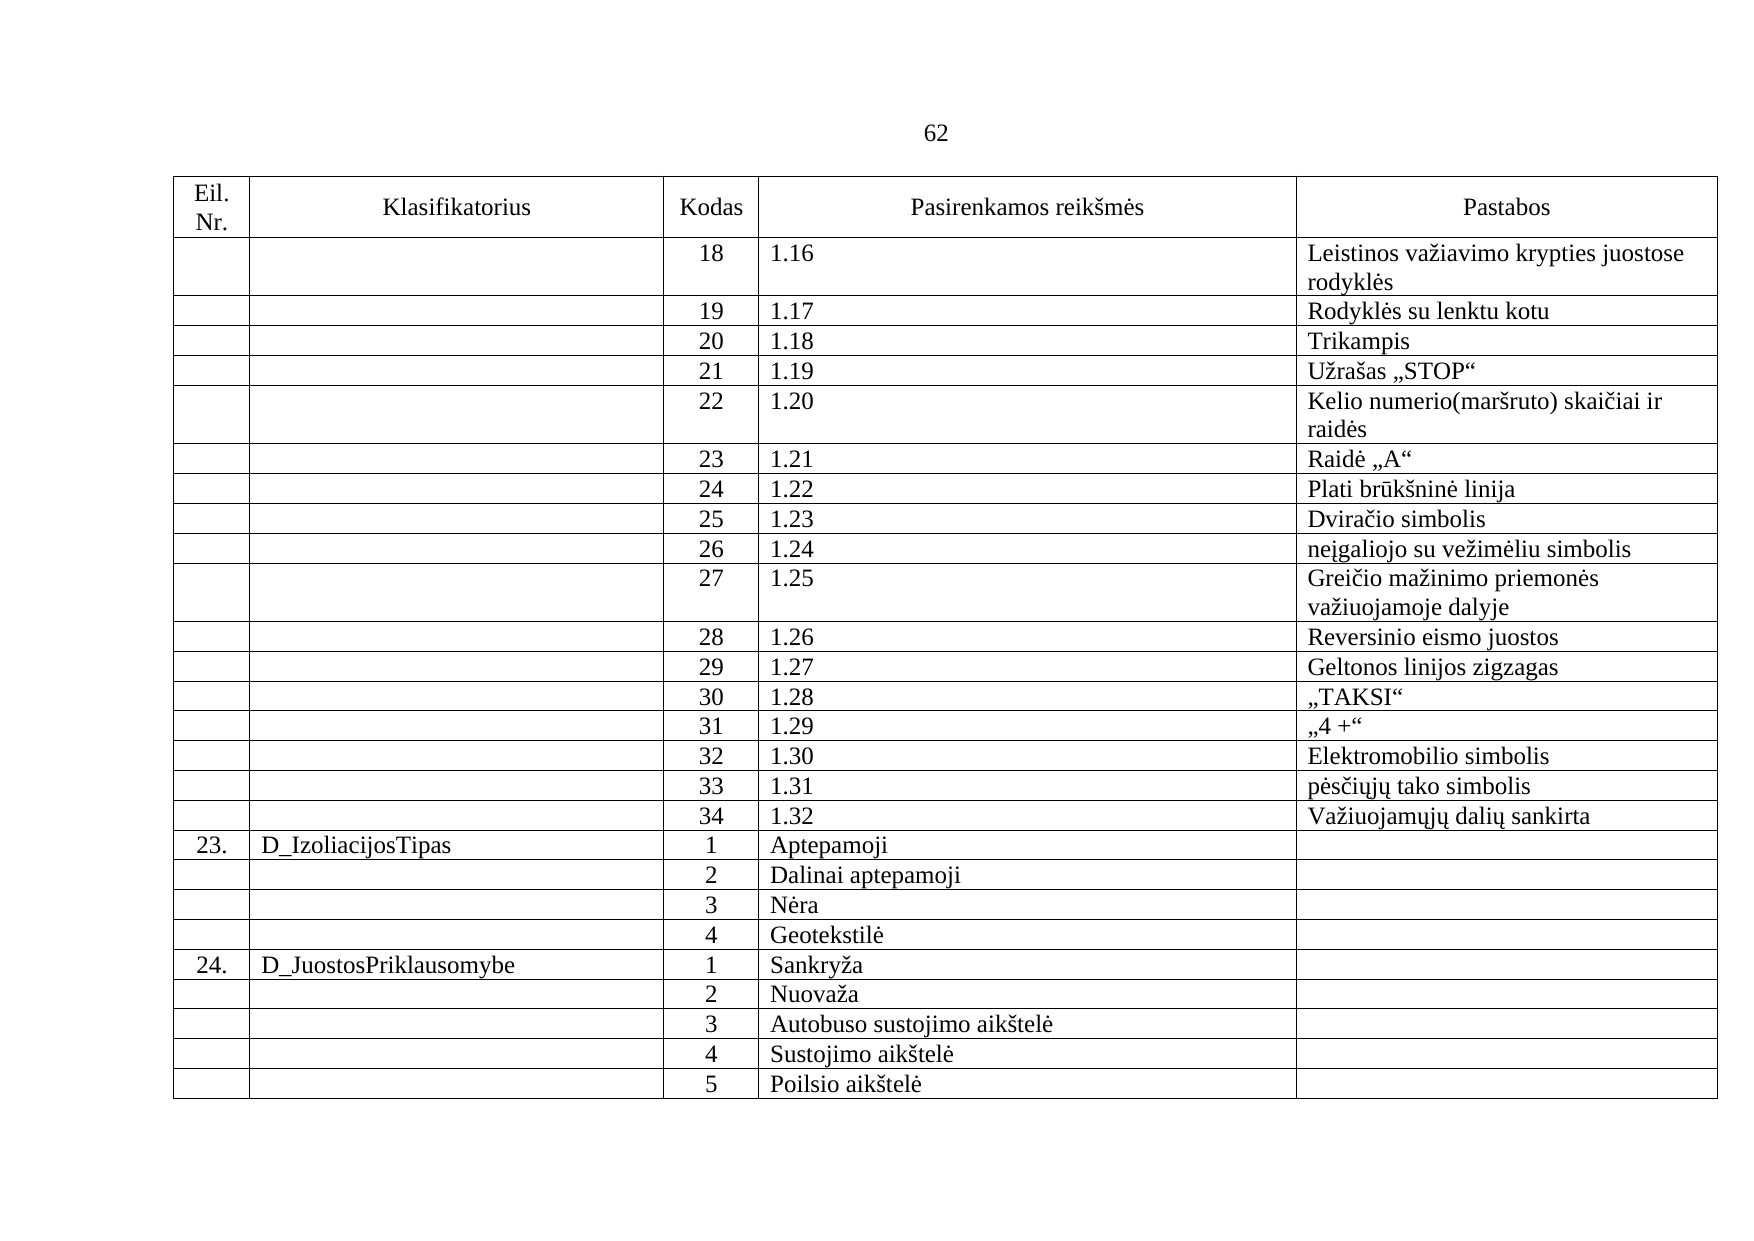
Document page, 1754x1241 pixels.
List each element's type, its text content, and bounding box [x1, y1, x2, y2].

table_cell Sankryža [759, 950, 1296, 978]
table_cell [250, 238, 663, 295]
table_cell [1297, 831, 1717, 859]
table_cell [174, 920, 249, 949]
table_cell 28 [664, 622, 758, 651]
table_cell Geotekstilė [759, 920, 1296, 949]
table_cell „TAKSI“ [1297, 682, 1717, 710]
table_header Eil. Nr. [174, 177, 249, 237]
table_cell [1297, 1009, 1717, 1038]
table_cell pėsčiųjų tako simbolis [1297, 771, 1717, 800]
table_cell Nuovaža [759, 980, 1296, 1008]
table_cell 1.27 [759, 652, 1296, 681]
table_cell 2 [664, 860, 758, 889]
table_cell [174, 741, 249, 770]
table_cell [174, 564, 249, 621]
table_cell 19 [664, 296, 758, 325]
table_cell 24. [174, 950, 249, 978]
table_cell 1.25 [759, 564, 1296, 621]
table_cell [250, 920, 663, 949]
table_cell [1297, 1039, 1717, 1068]
table_cell neįgaliojo su vežimėliu simbolis [1297, 534, 1717, 562]
table_cell 1.23 [759, 504, 1296, 533]
table_cell „4 +“ [1297, 711, 1717, 740]
table_cell Reversinio eismo juostos [1297, 622, 1717, 651]
table_cell 4 [664, 1039, 758, 1068]
table_cell Poilsio aikštelė [759, 1069, 1296, 1098]
table_cell 34 [664, 801, 758, 829]
table_cell 23. [174, 831, 249, 859]
table_cell 1.16 [759, 238, 1296, 295]
table_cell 5 [664, 1069, 758, 1098]
table_cell [250, 564, 663, 621]
table_cell [250, 622, 663, 651]
table_cell [1297, 1069, 1717, 1098]
table_cell [250, 741, 663, 770]
table_cell [250, 326, 663, 355]
table_cell [174, 504, 249, 533]
table_cell [250, 801, 663, 829]
table_cell [250, 504, 663, 533]
table_cell 30 [664, 682, 758, 710]
table_cell Geltonos linijos zigzagas [1297, 652, 1717, 681]
table_cell [250, 444, 663, 473]
table_cell [250, 860, 663, 889]
table_cell 25 [664, 504, 758, 533]
table_header Klasifikatorius [250, 177, 663, 237]
table_cell D_JuostosPriklausomybe [250, 950, 663, 978]
table_cell [174, 711, 249, 740]
table_cell [250, 652, 663, 681]
table_cell [174, 356, 249, 385]
table_header Pastabos [1297, 177, 1717, 237]
table_cell 1.21 [759, 444, 1296, 473]
table_cell 27 [664, 564, 758, 621]
table_cell 26 [664, 534, 758, 562]
table_cell 1.26 [759, 622, 1296, 651]
table_cell 1.29 [759, 711, 1296, 740]
table_cell Trikampis [1297, 326, 1717, 355]
table_cell 18 [664, 238, 758, 295]
table_cell 31 [664, 711, 758, 740]
table_cell 22 [664, 386, 758, 443]
table_cell [250, 534, 663, 562]
table_cell [250, 890, 663, 919]
table_cell Leistinos važiavimo krypties juostose rodyklės [1297, 238, 1717, 295]
table_cell [250, 1039, 663, 1068]
table_cell Užrašas „STOP“ [1297, 356, 1717, 385]
table_cell [174, 1039, 249, 1068]
table_cell [174, 296, 249, 325]
table_cell 1.18 [759, 326, 1296, 355]
table_cell [250, 356, 663, 385]
table_cell Elektromobilio simbolis [1297, 741, 1717, 770]
table_cell [174, 622, 249, 651]
table_cell [174, 771, 249, 800]
table_cell 3 [664, 1009, 758, 1038]
table_cell [174, 326, 249, 355]
table_cell Rodyklės su lenktu kotu [1297, 296, 1717, 325]
table_cell Dviračio simbolis [1297, 504, 1717, 533]
table_cell [250, 296, 663, 325]
table_cell Greičio mažinimo priemonės važiuojamoje dalyje [1297, 564, 1717, 621]
table_cell Plati brūkšninė linija [1297, 474, 1717, 503]
table_cell 29 [664, 652, 758, 681]
table_cell 1.28 [759, 682, 1296, 710]
table_cell [174, 652, 249, 681]
table_cell [1297, 860, 1717, 889]
table_cell [174, 980, 249, 1008]
table_cell [174, 444, 249, 473]
table_cell 24 [664, 474, 758, 503]
table_cell 1.20 [759, 386, 1296, 443]
table_cell [250, 1069, 663, 1098]
table_cell Dalinai aptepamoji [759, 860, 1296, 889]
table_cell 1.22 [759, 474, 1296, 503]
table_cell 1.32 [759, 801, 1296, 829]
table_cell [174, 890, 249, 919]
table_header Kodas [664, 177, 758, 237]
table_cell [250, 682, 663, 710]
table_cell Raidė „A“ [1297, 444, 1717, 473]
table_cell [1297, 920, 1717, 949]
table_cell [174, 801, 249, 829]
table_cell 1.30 [759, 741, 1296, 770]
table_cell Važiuojamųjų dalių sankirta [1297, 801, 1717, 829]
table_cell 33 [664, 771, 758, 800]
table_cell 20 [664, 326, 758, 355]
table_cell [250, 771, 663, 800]
table_cell [1297, 890, 1717, 919]
table_cell [1297, 950, 1717, 978]
table_cell [250, 980, 663, 1008]
table_cell Kelio numerio(maršruto) skaičiai ir raidės [1297, 386, 1717, 443]
table_cell [1297, 980, 1717, 1008]
table_cell Sustojimo aikštelė [759, 1039, 1296, 1068]
table_cell 21 [664, 356, 758, 385]
table_cell [174, 1009, 249, 1038]
table_cell 23 [664, 444, 758, 473]
table_cell [174, 474, 249, 503]
table_cell Nėra [759, 890, 1296, 919]
table_cell [174, 238, 249, 295]
table_cell [174, 1069, 249, 1098]
table_cell 1.19 [759, 356, 1296, 385]
table_cell 1.24 [759, 534, 1296, 562]
table_cell D_IzoliacijosTipas [250, 831, 663, 859]
table_cell [174, 534, 249, 562]
table_cell Aptepamoji [759, 831, 1296, 859]
table_cell 1.17 [759, 296, 1296, 325]
table_cell 4 [664, 920, 758, 949]
table_cell [174, 386, 249, 443]
table_cell [250, 474, 663, 503]
table_cell [174, 682, 249, 710]
table_cell 1.31 [759, 771, 1296, 800]
table_cell 2 [664, 980, 758, 1008]
table_cell [250, 386, 663, 443]
table_cell 1 [664, 831, 758, 859]
table_cell [250, 1009, 663, 1038]
table_cell 32 [664, 741, 758, 770]
table_cell [250, 711, 663, 740]
table_cell [174, 860, 249, 889]
table_cell 3 [664, 890, 758, 919]
table_cell Autobuso sustojimo aikštelė [759, 1009, 1296, 1038]
table_header Pasirenkamos reikšmės [759, 177, 1296, 237]
table_cell 1 [664, 950, 758, 978]
